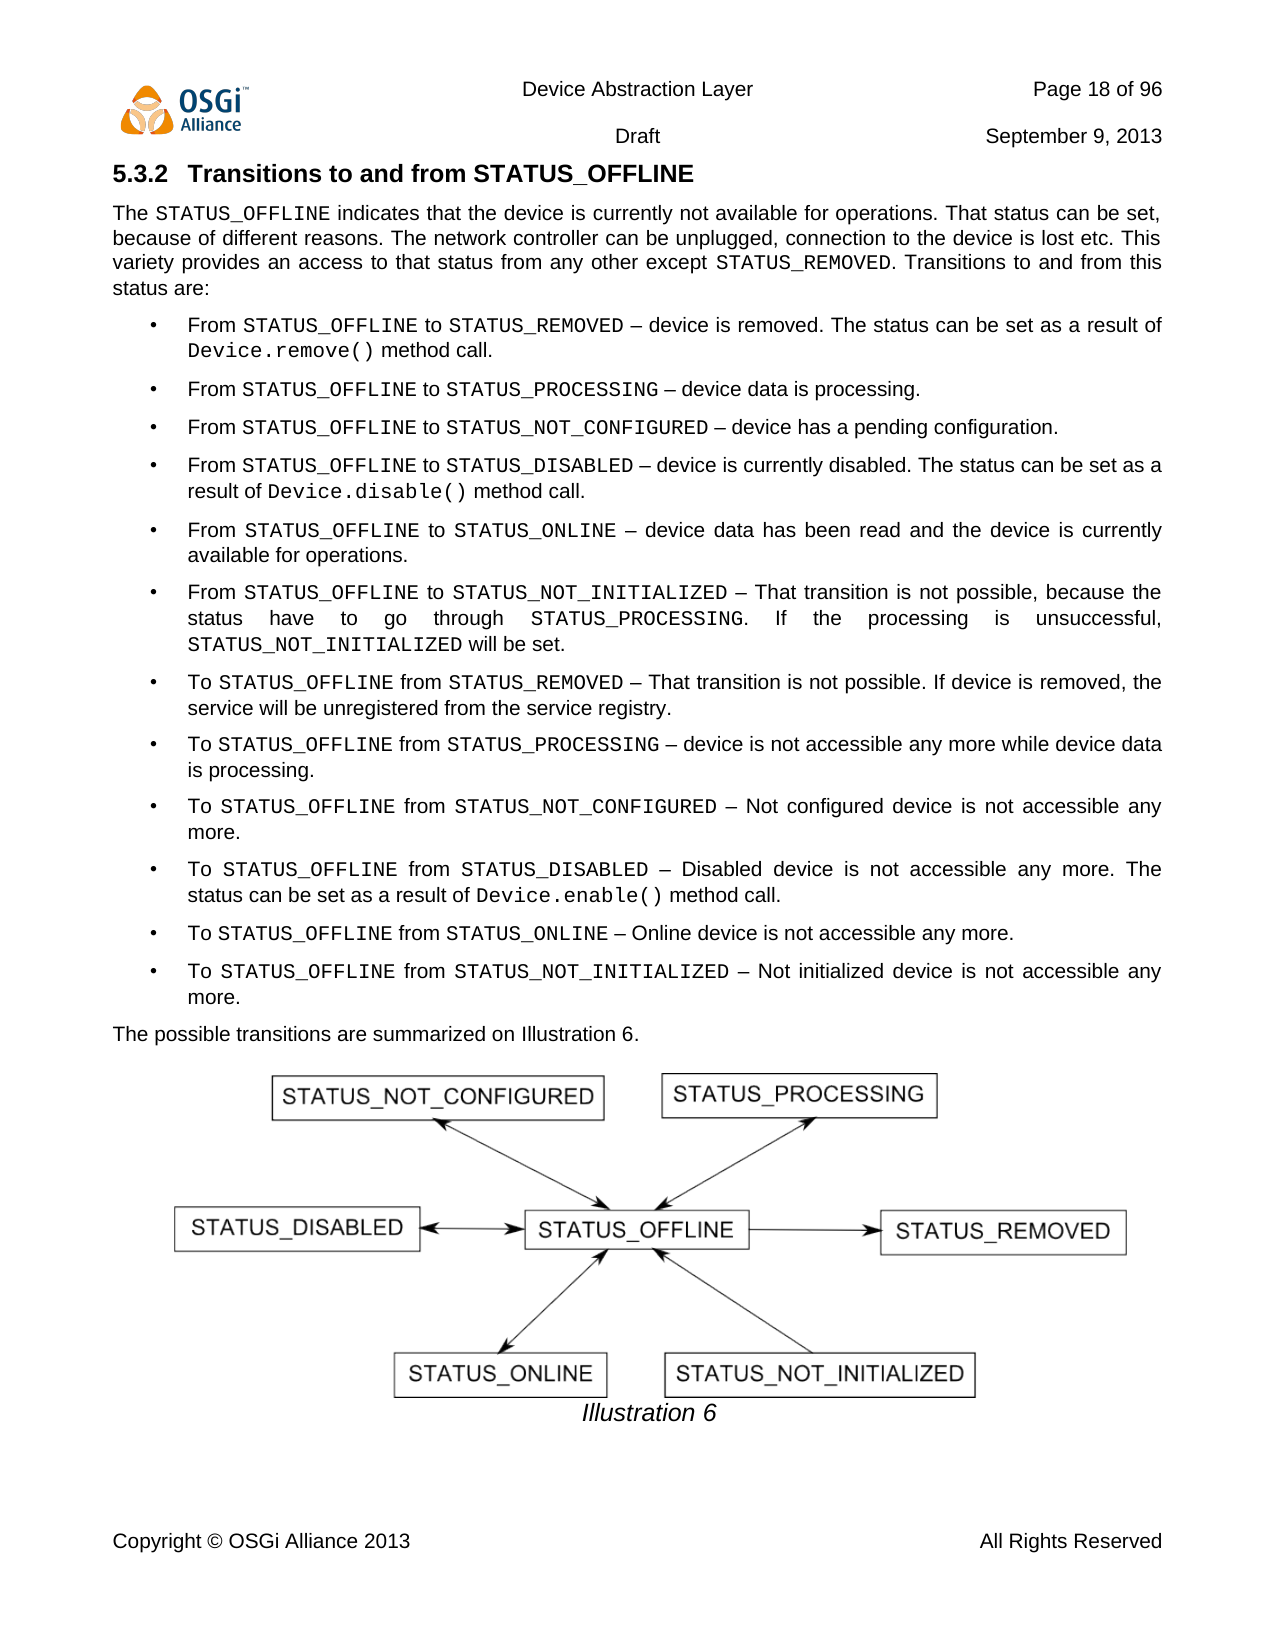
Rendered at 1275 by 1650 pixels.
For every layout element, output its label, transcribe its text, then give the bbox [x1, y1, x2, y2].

text The possible transitions are summarized on Illustration 6. [112, 1021, 1162, 1045]
list To STATUS_OFFLINE from STATUS_PROCESSING – device is not accessible any more while device data is processing. [150, 732, 1162, 782]
list From STATUS_OFFLINE to STATUS_ONLINE – device data has been read and the device is currently available for operations. [150, 517, 1162, 567]
text Illustration 6 [174, 1398, 1127, 1426]
list From STATUS_OFFLINE to STATUS_NOT_CONFIGURED – device has a pending configuration. [150, 415, 1162, 441]
list To STATUS_OFFLINE from STATUS_ONLINE – Online device is not accessible any more. [150, 921, 1162, 947]
picture [113, 78, 257, 142]
list From STATUS_OFFLINE to STATUS_NOT_INITIALIZED – That transition is not possible, because the status have to go through STATUS_PROCESSING. If the processing is unsuccessful, STATUS_NOT_INITIALIZED will be set. [150, 580, 1162, 657]
subtitle Transitions to and from STATUS_OFFLINE [112, 159, 1162, 188]
list To STATUS_OFFLINE from STATUS_REMOVED – That transition is not possible. If device is removed, the service will be unregistered from the service registry. [150, 670, 1162, 719]
list To STATUS_OFFLINE from STATUS_DISABLED – Disabled device is not accessible any more. The status can be set as a result of Device.enable() method call. [150, 857, 1162, 908]
list To STATUS_OFFLINE from STATUS_NOT_INITIALIZED – Not initialized device is not accessible any more. [150, 959, 1162, 1009]
list From STATUS_OFFLINE to STATUS_REMOVED – device is removed. The status can be set as a result of Device.remove() method call. [150, 312, 1162, 364]
picture [174, 1073, 1127, 1398]
list From STATUS_OFFLINE to STATUS_PROCESSING – device data is processing. [150, 377, 1162, 402]
list From STATUS_OFFLINE to STATUS_DISABLED – device is currently disabled. The status can be set as a result of Device.disable() method call. [150, 453, 1162, 505]
list To STATUS_OFFLINE from STATUS_NOT_CONFIGURED – Not configured device is not accessible any more. [150, 794, 1162, 844]
text The STATUS_OFFLINE indicates that the device is currently not available for operations. That status can be set, because of different reasons. The network controller can be unplugged, connection to the device is lost etc. This variety provides an access to that status from any other except STATUS_REMOVED. Transitions to and from this status are: [112, 200, 1162, 300]
